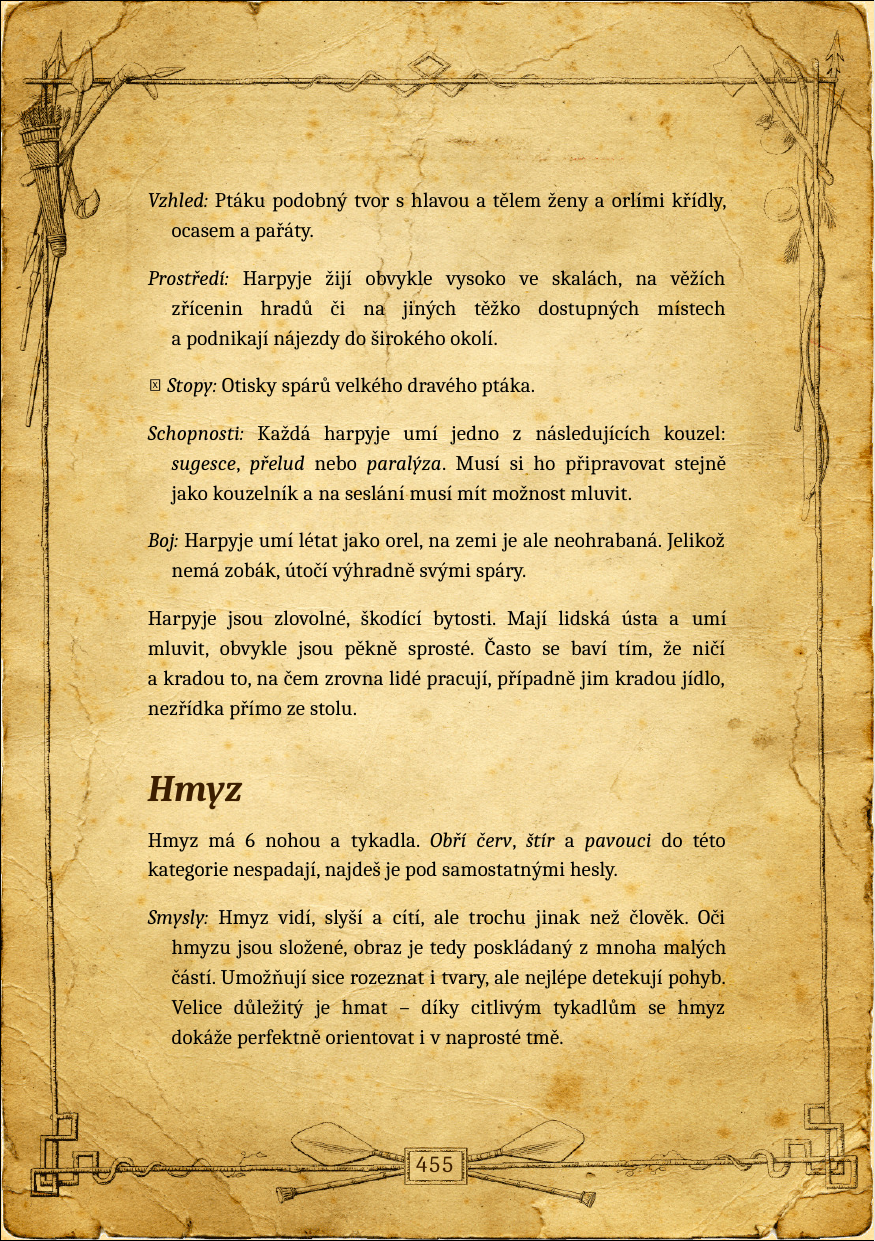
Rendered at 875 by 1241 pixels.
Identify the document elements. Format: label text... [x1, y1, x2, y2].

subtitle Hmyz [148, 767, 726, 811]
text Schopnosti: Každá harpyje umí jedno z⁠ následujících kouzel: sugesce, přelud nebo paralýza. Musí si ho připravovat stejně jako kouzelník a⁠ na seslání musí mít možnost mluvit. [148, 422, 726, 505]
text Vzhled: Ptáku podobný tvor s⁠ hlavou a⁠ tělem ženy a⁠ orlími křídly, ocasem a⁠ pařáty. [148, 189, 726, 243]
text Harpyje jsou zlovolné, škodící bytosti. Mají lidská ústa a⁠ umí mluvit, obvykle jsou pěkně sprosté. Často se baví tím, že ničí a⁠ kradou to, na čem zrovna lidé pracují, případně jim kradou jídlo, nezřídka přímo ze stolu. [148, 606, 726, 720]
picture [1, 1, 874, 1240]
text Boj: Harpyje umí létat jako orel, na zemi je ale neohrabaná. Jelikož nemá zobák, útočí výhradně svými spáry. [148, 529, 726, 583]
text 👣 Stopy: Otisky spárů velkého dravého ptáka. [148, 374, 726, 398]
text Prostředí: Harpyje žijí obvykle vysoko ve skalách, na věžích zřícenin hradů či na jiných těžko dostupných místech a⁠ podnikají nájezdy do širokého okolí. [148, 267, 726, 350]
text Smysly: Hmyz vidí, slyší a⁠ cítí, ale trochu jinak než člověk. Oči hmyzu jsou složené, obraz je tedy poskládaný z⁠ mnoha malých částí. Umožňují sice rozeznat i⁠ tvary, ale nejlépe detekují pohyb. Velice důležitý je hmat – díky citlivým tykadlům se hmyz dokáže perfektně orientovat i⁠ v⁠ naprosté tmě. [148, 906, 726, 1049]
text Hmyz má 6 nohou a⁠ tykadla. Obří červ, štír a⁠ pavouci do této kategorie nespadají, najdeš je pod samostatnými hesly. [148, 828, 726, 882]
